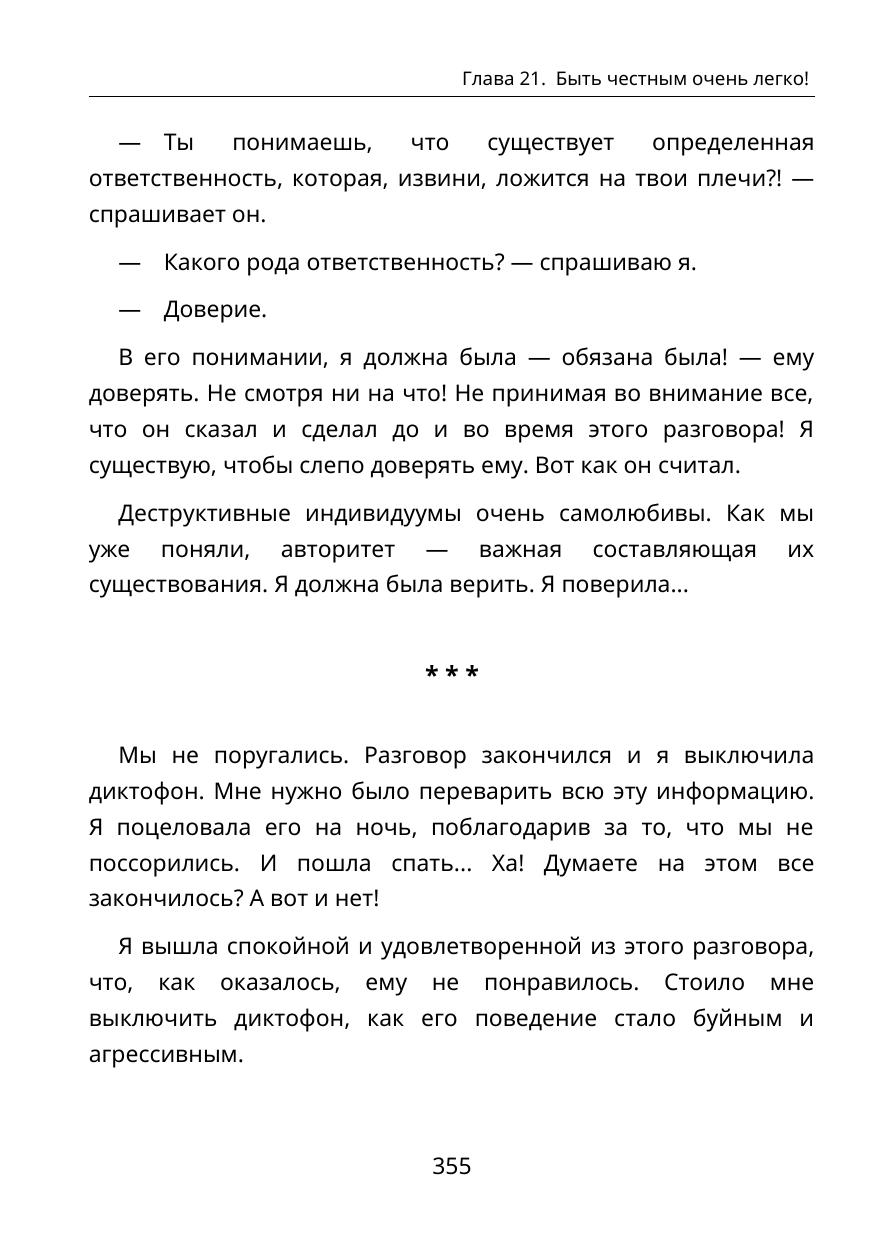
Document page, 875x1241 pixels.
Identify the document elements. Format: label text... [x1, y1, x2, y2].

text Мы не поругались. Разговор закончился и я выключила диктофон. Мне нужно было переварить всю эту информацию. Я поцеловала его на ночь, поблагодарив за то, что мы не поссорились. И пошла спать... Ха! Думаете на этом все закончилось? А вот и нет! [88, 739, 815, 914]
list Доверие. [88, 293, 815, 324]
list Какого рода ответственность? — спрашиваю я. [88, 246, 815, 277]
subtitle * * * [88, 658, 815, 692]
text В его понимании, я должна была — обязана была! — ему доверять. Не смотря ни на что! Не принимая во внимание все, что он сказал и сделал до и во время этого разговора! Я существую, чтобы слепо доверять ему. Вот как он считал. [88, 341, 815, 480]
text Я вышла спокойной и удовлетворенной из этого разговора, что, как оказалось, ему не понравилось. Стоило мне выключить диктофон, как его поведение стало буйным и агрессивным. [88, 930, 815, 1069]
text Деструктивные индивидуумы очень самолюбивы. Как мы уже поняли, авторитет — важная составляющая их существования. Я должна была верить. Я поверила... [88, 497, 815, 600]
list Ты понимаешь, что существует определенная ответственность, которая, извини, ложится на твои плечи?! — спрашивает он. [88, 126, 815, 229]
